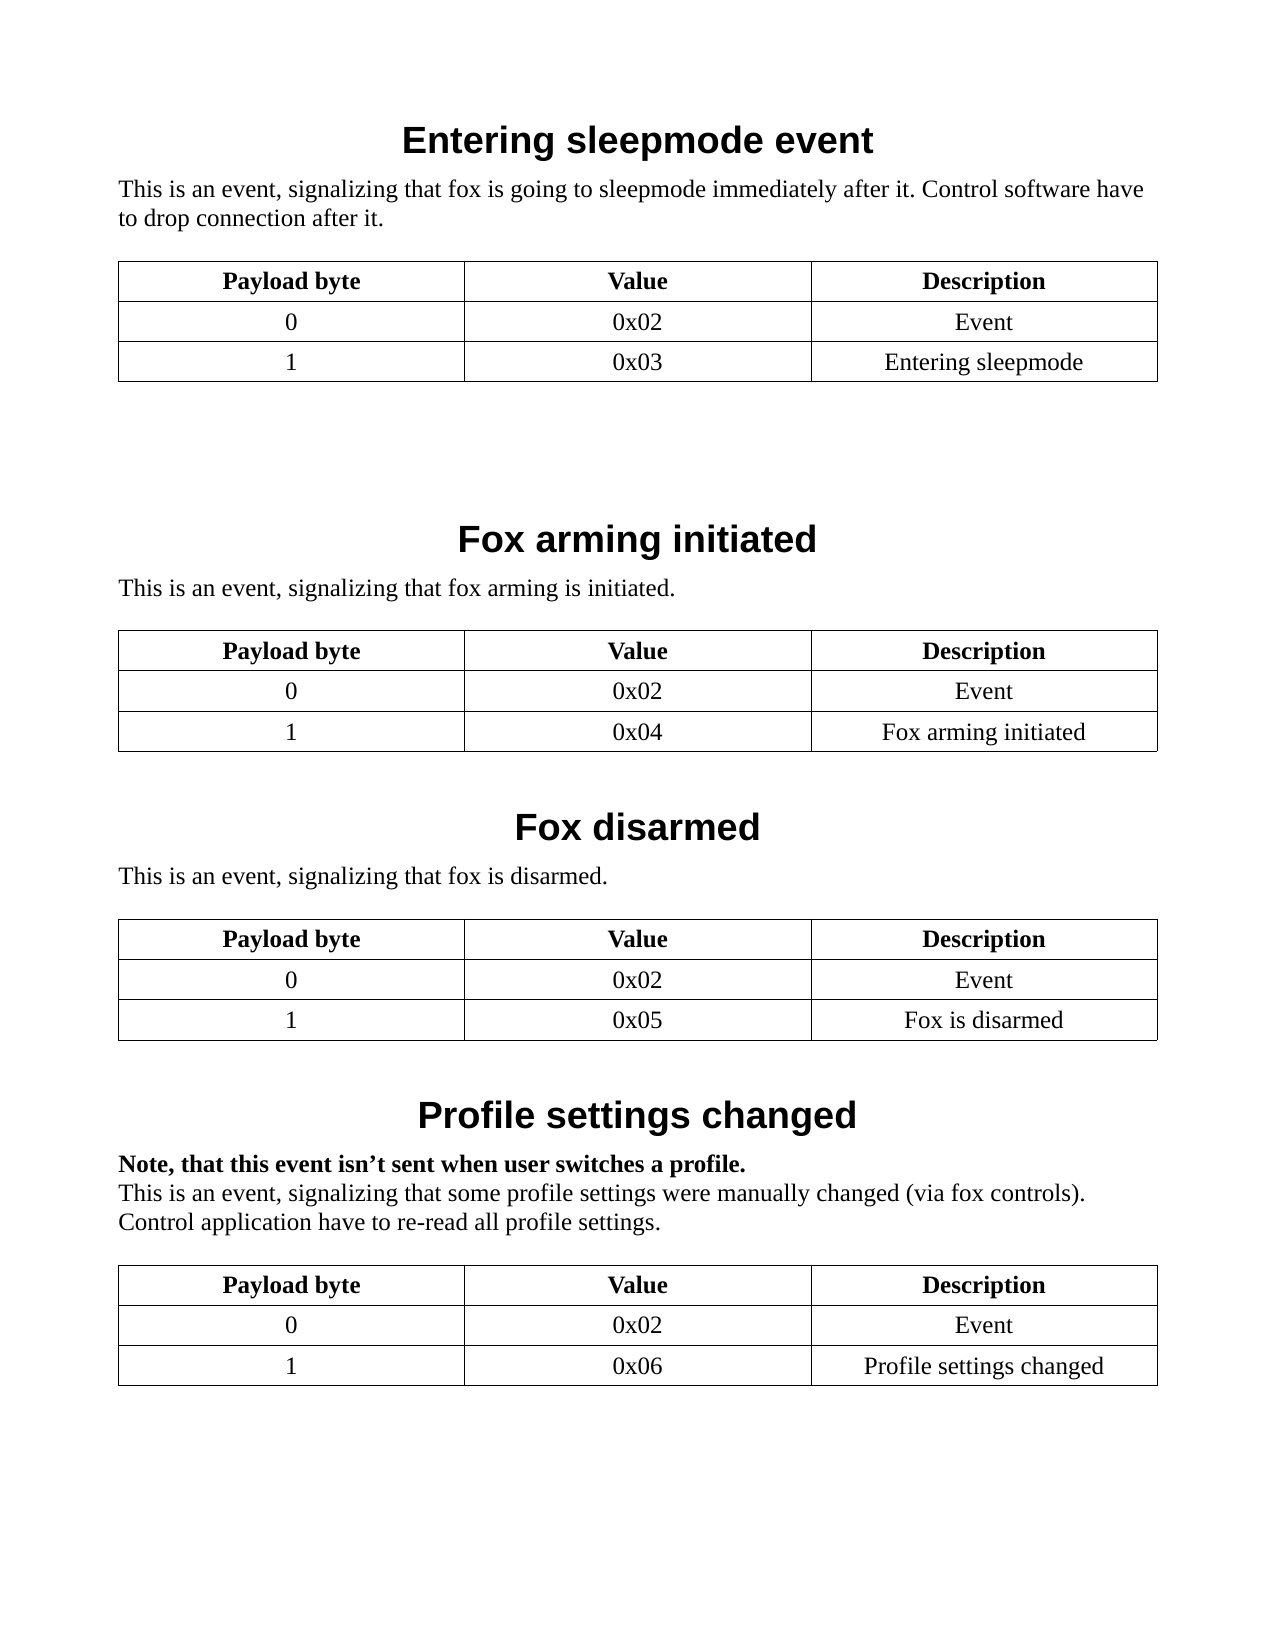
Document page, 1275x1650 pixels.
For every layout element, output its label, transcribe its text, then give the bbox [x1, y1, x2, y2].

table_cell 0x04 [465, 712, 811, 751]
table_cell Fox is disarmed [812, 1000, 1157, 1039]
text This is an event, signalizing that some profile settings were manually changed (via fox controls). Control application have to re-read all profile settings. [118, 1178, 1157, 1236]
table_cell Fox arming initiated [812, 712, 1157, 751]
table_cell 0x02 [465, 302, 811, 341]
table_cell 1 [119, 342, 464, 381]
table_cell Event [812, 302, 1157, 341]
table_cell 1 [119, 1346, 464, 1385]
table_cell 0x02 [465, 960, 811, 999]
table_cell 1 [119, 1000, 464, 1039]
table_header Description [812, 631, 1157, 670]
table_cell 0 [119, 1306, 464, 1345]
table_cell 0 [119, 302, 464, 341]
table_header Payload byte [119, 262, 464, 301]
table_cell 1 [119, 712, 464, 751]
table_cell 0x06 [465, 1346, 811, 1385]
table_cell 0x02 [465, 1306, 811, 1345]
table_cell 0 [119, 960, 464, 999]
table_header Payload byte [119, 1266, 464, 1305]
table_header Description [812, 262, 1157, 301]
subtitle Fox disarmed [118, 805, 1157, 848]
table_cell 0x05 [465, 1000, 811, 1039]
table_cell 0x03 [465, 342, 811, 381]
text Note, that this event isn’t sent when user switches a profile. [118, 1149, 1157, 1178]
table_cell Event [812, 960, 1157, 999]
table_header Value [465, 1266, 811, 1305]
table_header Description [812, 920, 1157, 959]
table_cell Event [812, 1306, 1157, 1345]
table_header Payload byte [119, 631, 464, 670]
table_header Description [812, 1266, 1157, 1305]
text This is an event, signalizing that fox is going to sleepmode immediately after it. Control software have to drop connection after it. [118, 174, 1157, 232]
text This is an event, signalizing that fox is disarmed. [118, 861, 1157, 890]
text This is an event, signalizing that fox arming is initiated. [118, 573, 1157, 601]
subtitle Entering sleepmode event [118, 118, 1157, 162]
table_header Value [465, 631, 811, 670]
table_header Value [465, 920, 811, 959]
table_cell Profile settings changed [812, 1346, 1157, 1385]
table_cell Entering sleepmode [812, 342, 1157, 381]
table_cell 0 [119, 671, 464, 711]
table_cell Event [812, 671, 1157, 711]
table_header Payload byte [119, 920, 464, 959]
table_header Value [465, 262, 811, 301]
subtitle Fox arming initiated [118, 516, 1157, 560]
subtitle Profile settings changed [118, 1093, 1157, 1137]
table_cell 0x02 [465, 671, 811, 711]
